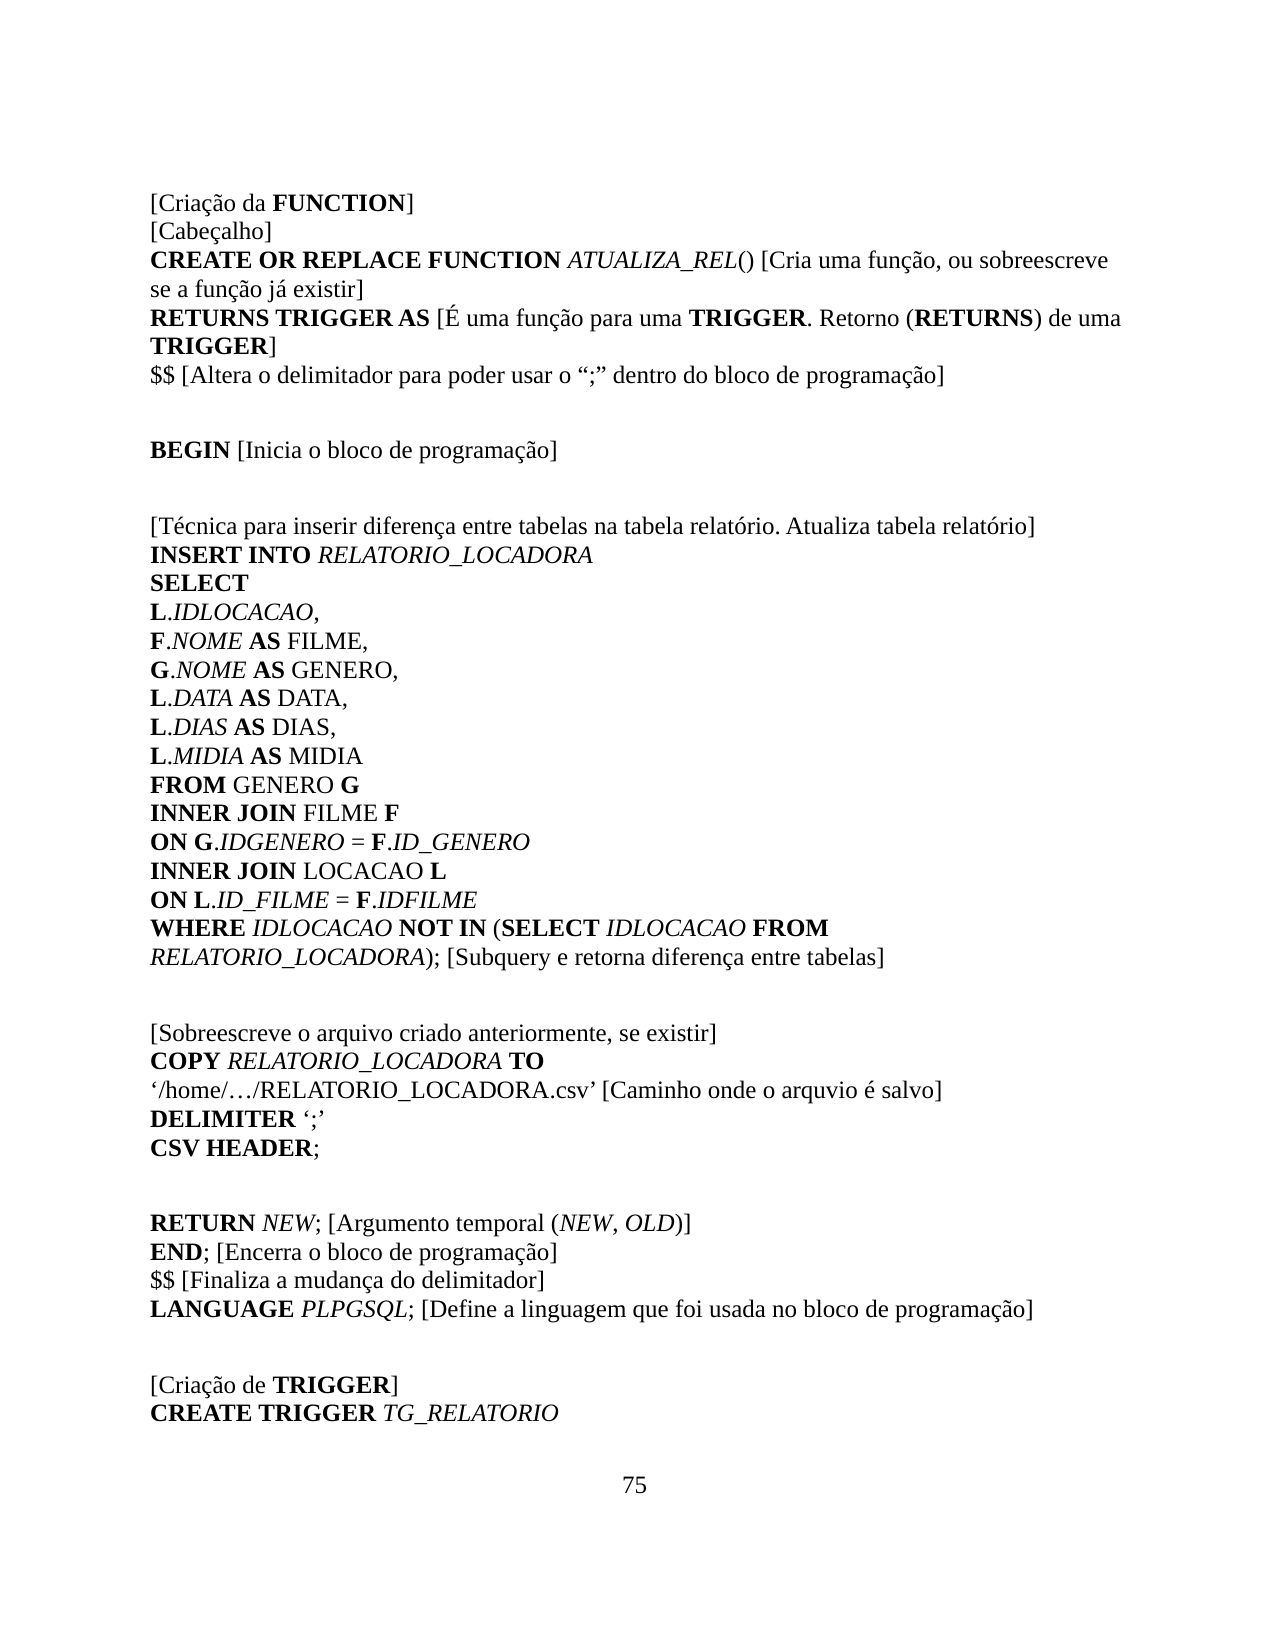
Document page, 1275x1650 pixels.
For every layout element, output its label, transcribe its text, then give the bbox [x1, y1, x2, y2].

list [187, 150, 1125, 179]
text RETURN NEW; [Argumento temporal (NEW, OLD)] END; [Encerra o bloco de programação] $$ [Finaliza a mudança do delimitador] LANGUAGE PLPGSQL; [Define a linguagem que foi usada no bloco de programação] [150, 1208, 1125, 1352]
text BEGIN [Inicia o bloco de programação] [150, 436, 1125, 493]
text [Sobreescreve o arquivo criado anteriormente, se existir] COPY RELATORIO_LOCADORA TO ‘/home/…/RELATORIO_LOCADORA.csv’ [Caminho onde o arquvio é salvo] DELIMITER ‘;’ CSV HEADER; [150, 1018, 1125, 1190]
text [Técnica para inserir diferença entre tabelas na tabela relatório. Atualiza tabela relatório] INSERT INTO RELATORIO_LOCADORA SELECT L.IDLOCACAO, F.NOME AS FILME, G.NOME AS GENERO, L.DATA AS DATA, L.DIAS AS DIAS, L.MIDIA AS MIDIA FROM GENERO G INNER JOIN FILME F ON G.IDGENERO = F.ID_GENERO INNER JOIN LOCACAO L ON L.ID_FILME = F.IDFILME WHERE IDLOCACAO NOT IN (SELECT IDLOCACAO FROM RELATORIO_LOCADORA); [Subquery e retorna diferença entre tabelas] [150, 511, 1125, 1000]
text [Criação da FUNCTION] [Cabeçalho] CREATE OR REPLACE FUNCTION ATUALIZA_REL() [Cria uma função, ou sobreescreve se a função já existir] RETURNS TRIGGER AS [É uma função para uma TRIGGER. Retorno (RETURNS) de uma TRIGGER] $$ [Altera o delimitador para poder usar o “;” dentro do bloco de programação] [150, 188, 1125, 418]
text [Criação de TRIGGER] CREATE TRIGGER TG_RELATORIO [150, 1370, 1125, 1427]
